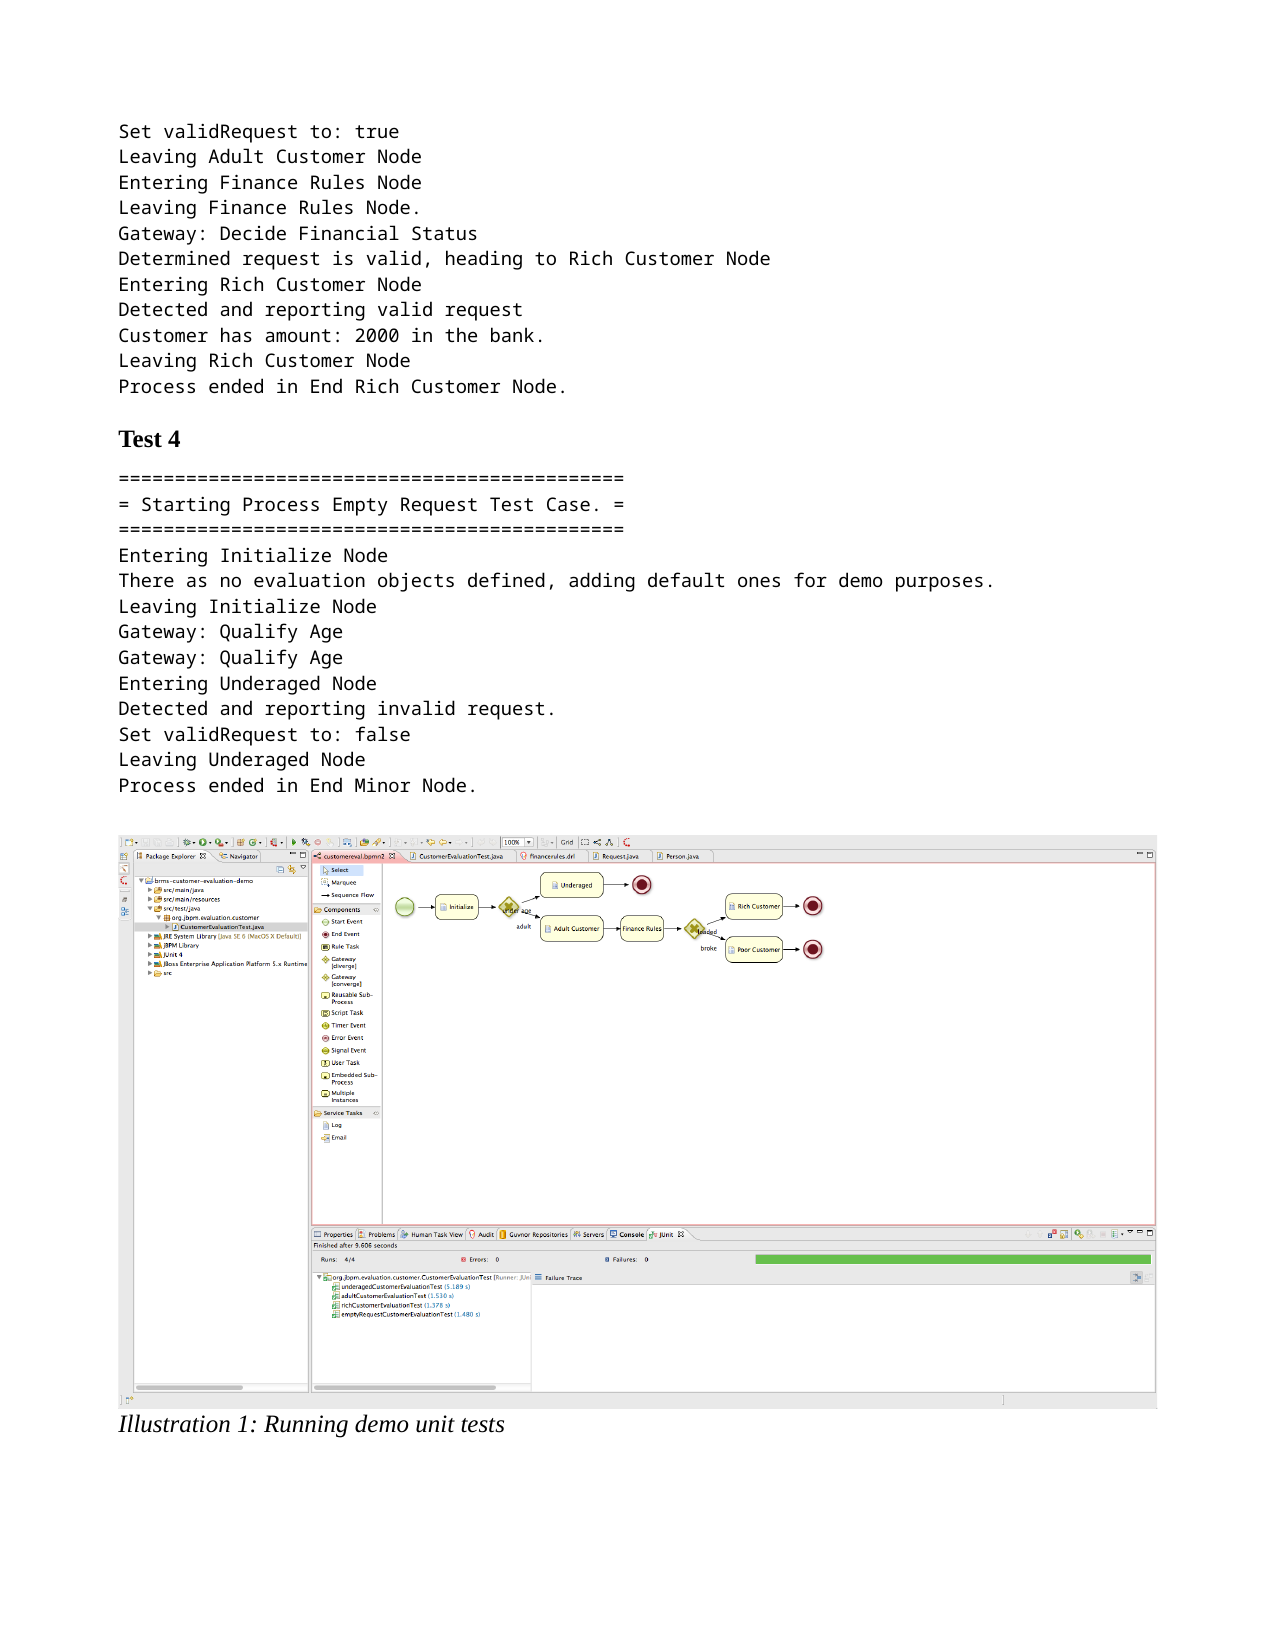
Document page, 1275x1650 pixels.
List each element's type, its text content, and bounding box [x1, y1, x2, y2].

text Determined request is valid, heading to Rich Customer Node [118, 246, 1157, 271]
text Process ended in End Rich Customer Node. [118, 373, 1157, 399]
text Detected and reporting invalid request. [118, 695, 1157, 721]
text Set validRequest to: true [118, 118, 1157, 144]
text Entering Finance Rules Node [118, 169, 1157, 195]
text Entering Underaged Node [118, 670, 1157, 695]
text Test 4 [118, 424, 1157, 453]
text ============================================= [118, 466, 1157, 491]
picture [118, 835, 1158, 1409]
text Set validRequest to: false [118, 721, 1157, 746]
text Gateway: Qualify Age [118, 619, 1157, 644]
text Entering Rich Customer Node [118, 271, 1157, 297]
text Leaving Finance Rules Node. [118, 195, 1157, 220]
text Detected and reporting valid request [118, 297, 1157, 322]
text Entering Initialize Node [118, 542, 1157, 568]
text = Starting Process Empty Request Test Case. = [118, 491, 1157, 517]
text Gateway: Decide Financial Status [118, 220, 1157, 246]
text Illustration 1: Running demo unit tests [118, 1409, 1157, 1437]
text ============================================= [118, 517, 1157, 542]
text Process ended in End Minor Node. [118, 772, 1157, 797]
text There as no evaluation objects defined, adding default ones for demo purposes. [118, 568, 1157, 593]
text Leaving Underaged Node [118, 746, 1157, 772]
text Gateway: Qualify Age [118, 644, 1157, 670]
text Leaving Rich Customer Node [118, 348, 1157, 373]
text Customer has amount: 2000 in the bank. [118, 322, 1157, 348]
text Leaving Adult Customer Node [118, 144, 1157, 169]
text Leaving Initialize Node [118, 593, 1157, 619]
